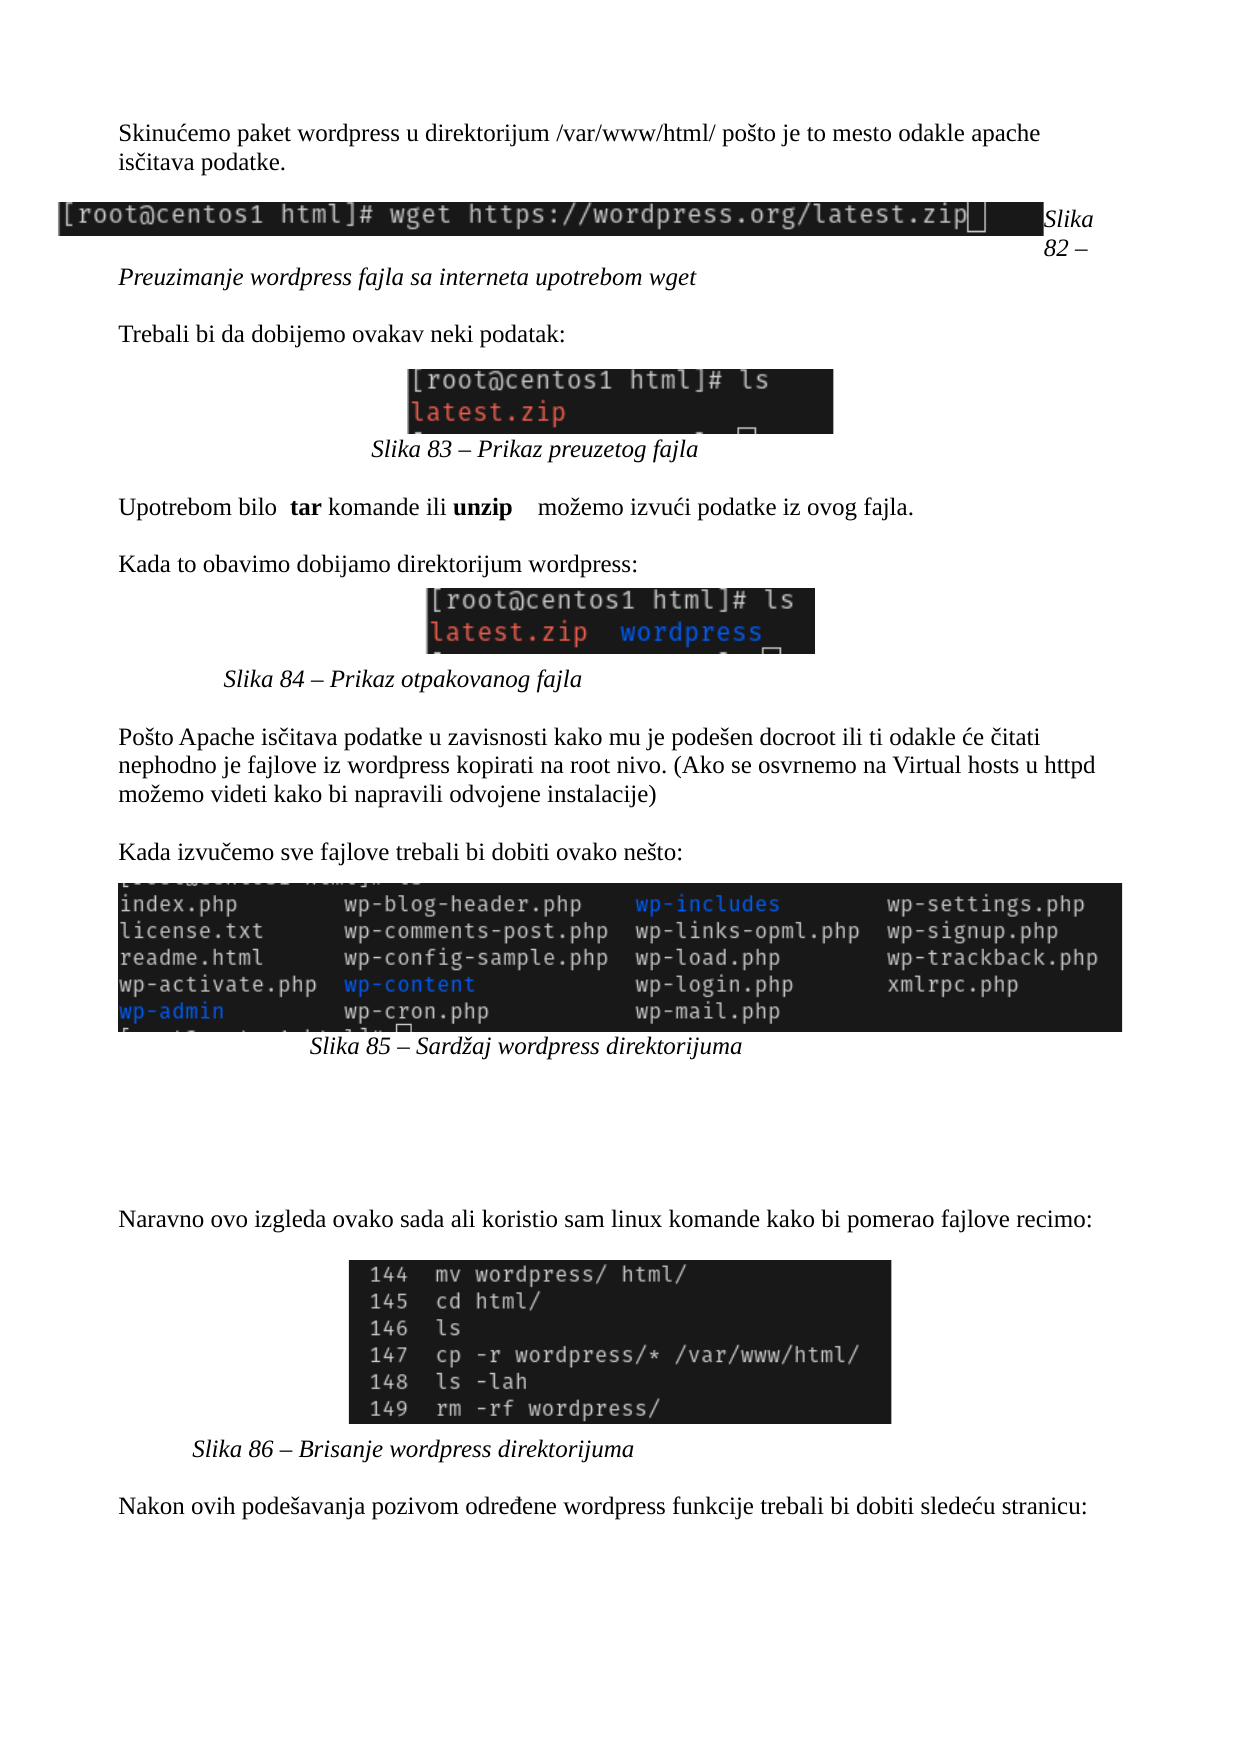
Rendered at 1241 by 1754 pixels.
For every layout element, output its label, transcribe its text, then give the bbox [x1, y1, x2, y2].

text Naravno ovo izgleda ovako sada ali koristio sam linux komande kako bi pomerao fajlove recimo: [118, 1204, 1122, 1232]
text Slika 82 – Preuzimanje wordpress fajla sa interneta upotrebom wget [118, 176, 1122, 319]
text Trebali bi da dobijemo ovakav neki podatak: [118, 319, 1122, 377]
picture [425, 588, 815, 654]
text Slika 83 – Prikaz preuzetog fajla [118, 434, 1122, 492]
text Kada izvučemo sve fajlove trebali bi dobiti ovako nešto: [118, 837, 1122, 866]
text [118, 866, 1122, 883]
text Pošto Apache isčitava podatke u zavisnosti kako mu je podešen docroot ili ti odakle će čitati nephodno je fajlove iz wordpress kopirati na root nivo. (Ako se osvrnemo na Virtual hosts u httpd možemo videti kako bi napravili odvojene instalacije) [118, 722, 1122, 808]
text Slika 85 – Sardžaj wordpress direktorijuma [118, 1032, 1122, 1060]
text Nakon ovih podešavanja pozivom određene wordpress funkcije trebali bi dobiti sledeću stranicu: [118, 1491, 1122, 1520]
text Skinućemo paket wordpress u direktorijum /var/www/html/ pošto je to mesto odakle apache isčitava podatke. [118, 118, 1122, 176]
picture [348, 1260, 892, 1424]
picture [406, 369, 834, 434]
picture [118, 883, 1123, 1032]
text Kada to obavimo dobijamo direktorijum wordpress: [118, 549, 1122, 578]
picture [57, 202, 1044, 236]
text Slika 84 – Prikaz otpakovanog fajla [118, 636, 1122, 693]
text Slika 86 – Brisanje wordpress direktorijuma [118, 1405, 1122, 1462]
text Upotrebom bilo tar komande ili unzip možemo izvući podatke iz ovog fajla. [118, 492, 1122, 521]
